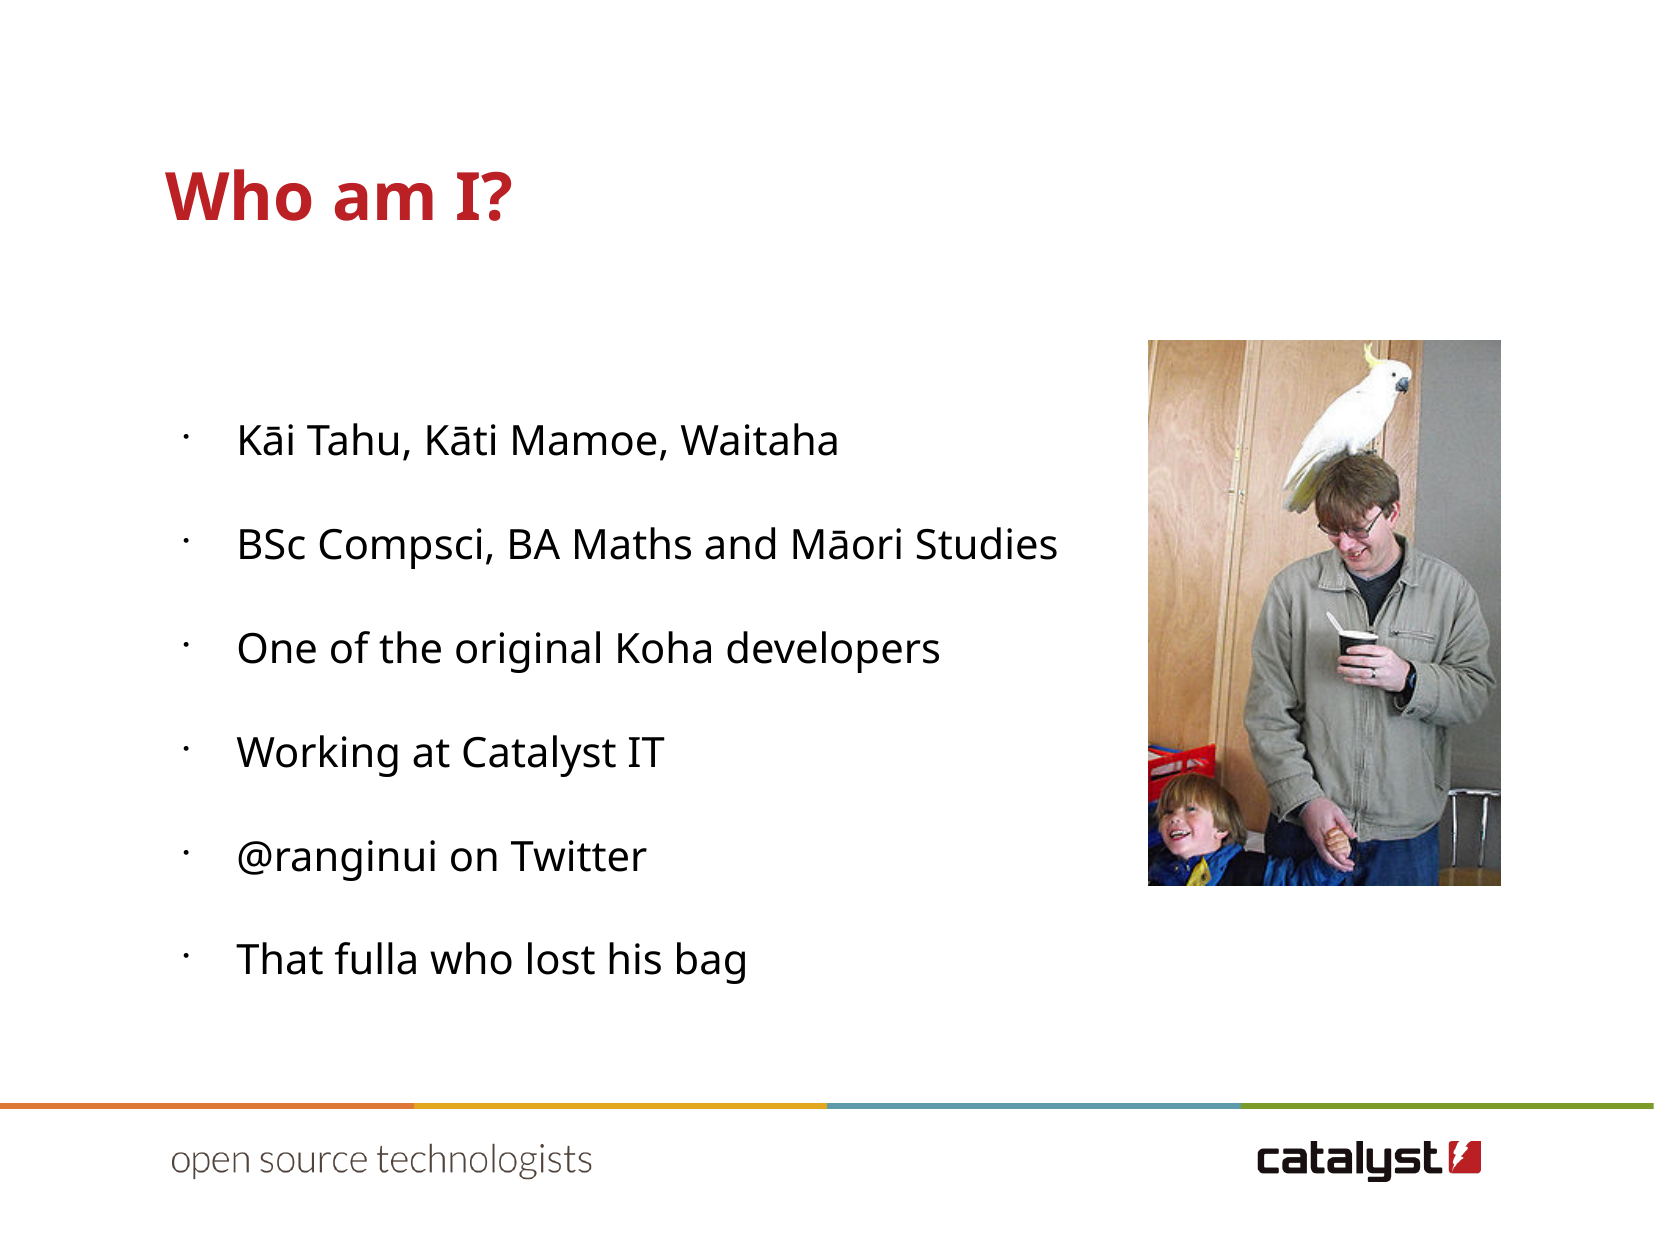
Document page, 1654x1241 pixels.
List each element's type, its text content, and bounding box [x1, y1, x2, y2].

picture [1148, 340, 1501, 886]
picture [0, 1103, 1654, 1182]
list Kāi Tahu, Kāti Mamoe, Waitaha BSc Compsci, BA Maths and Māori Studies One of the original Koha developers Working at Catalyst IT @ranginui on Twitter That fulla who lost his bag [165, 307, 1489, 1027]
title Who am I? [165, 90, 1489, 298]
